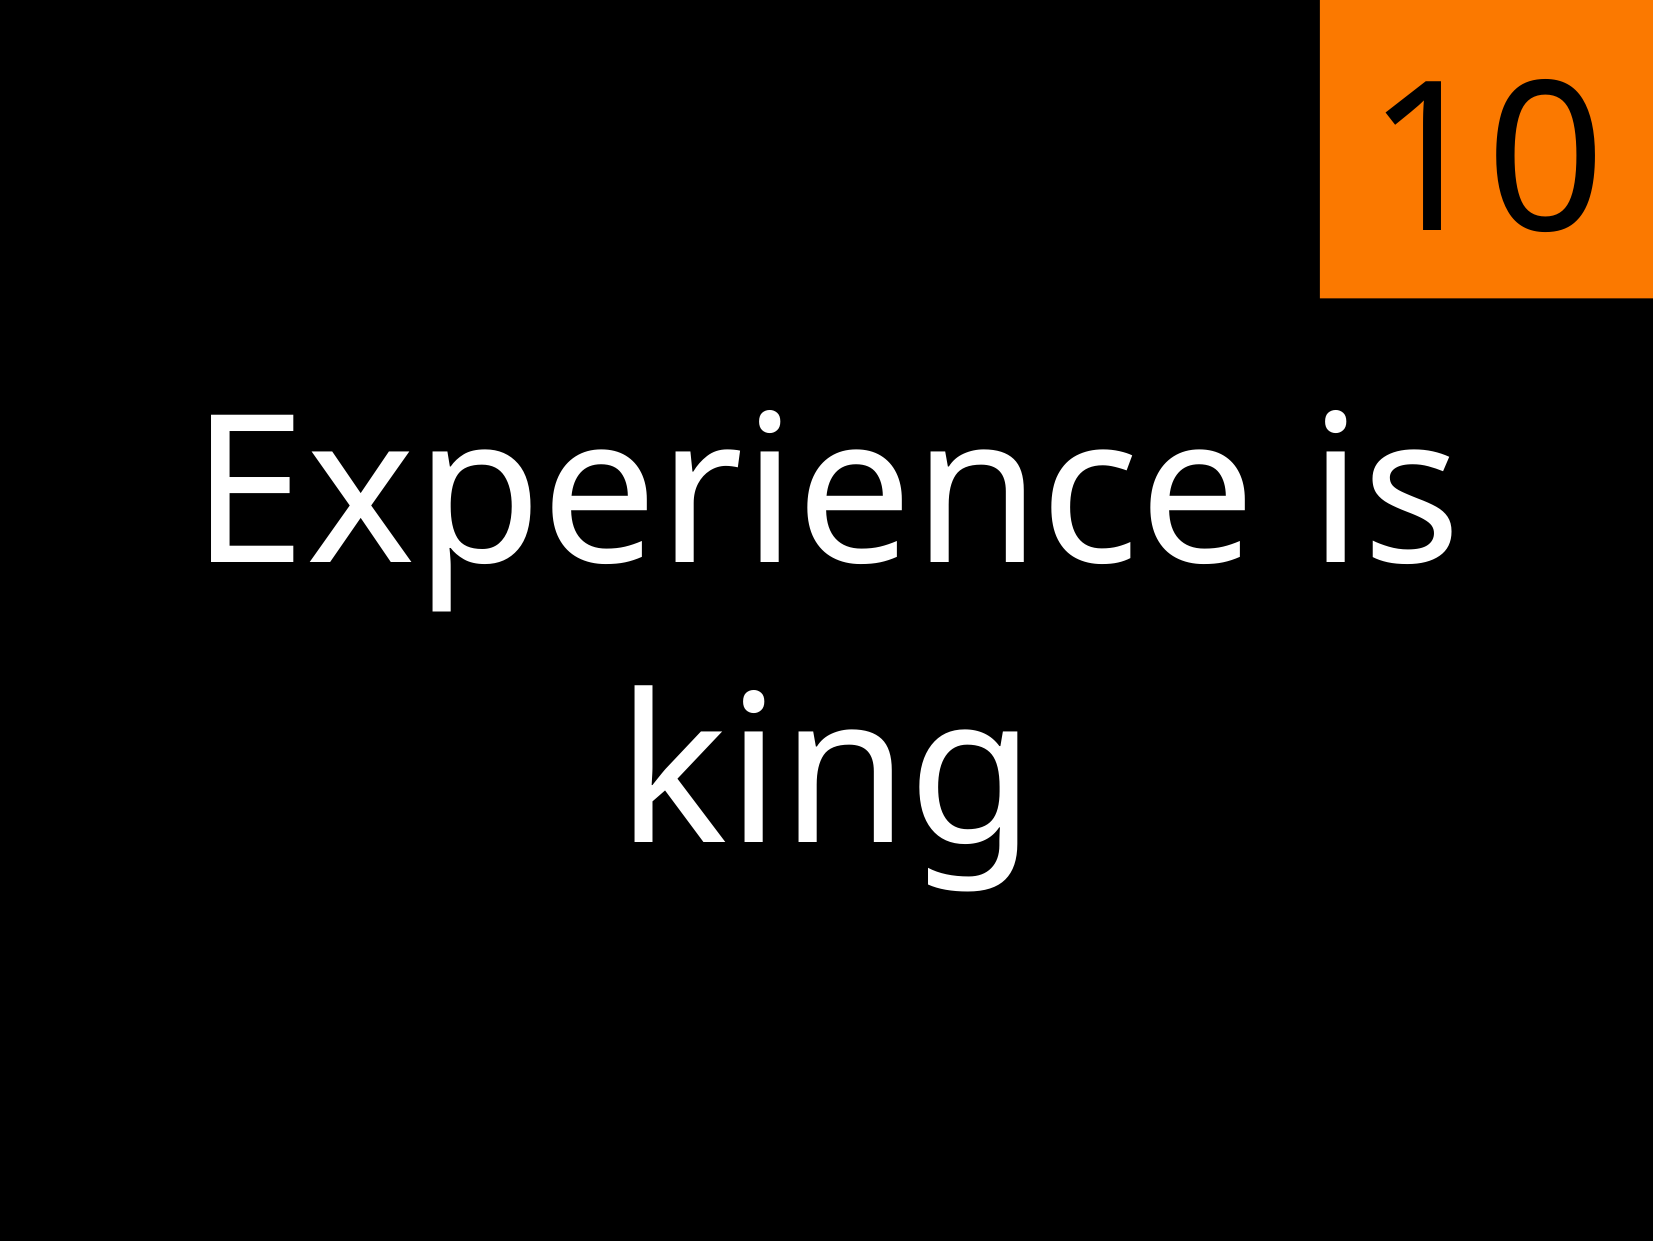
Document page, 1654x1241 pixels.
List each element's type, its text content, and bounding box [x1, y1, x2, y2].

text_box 10 [1319, 0, 1653, 265]
text_box Experience is king [0, 0, 1653, 1241]
